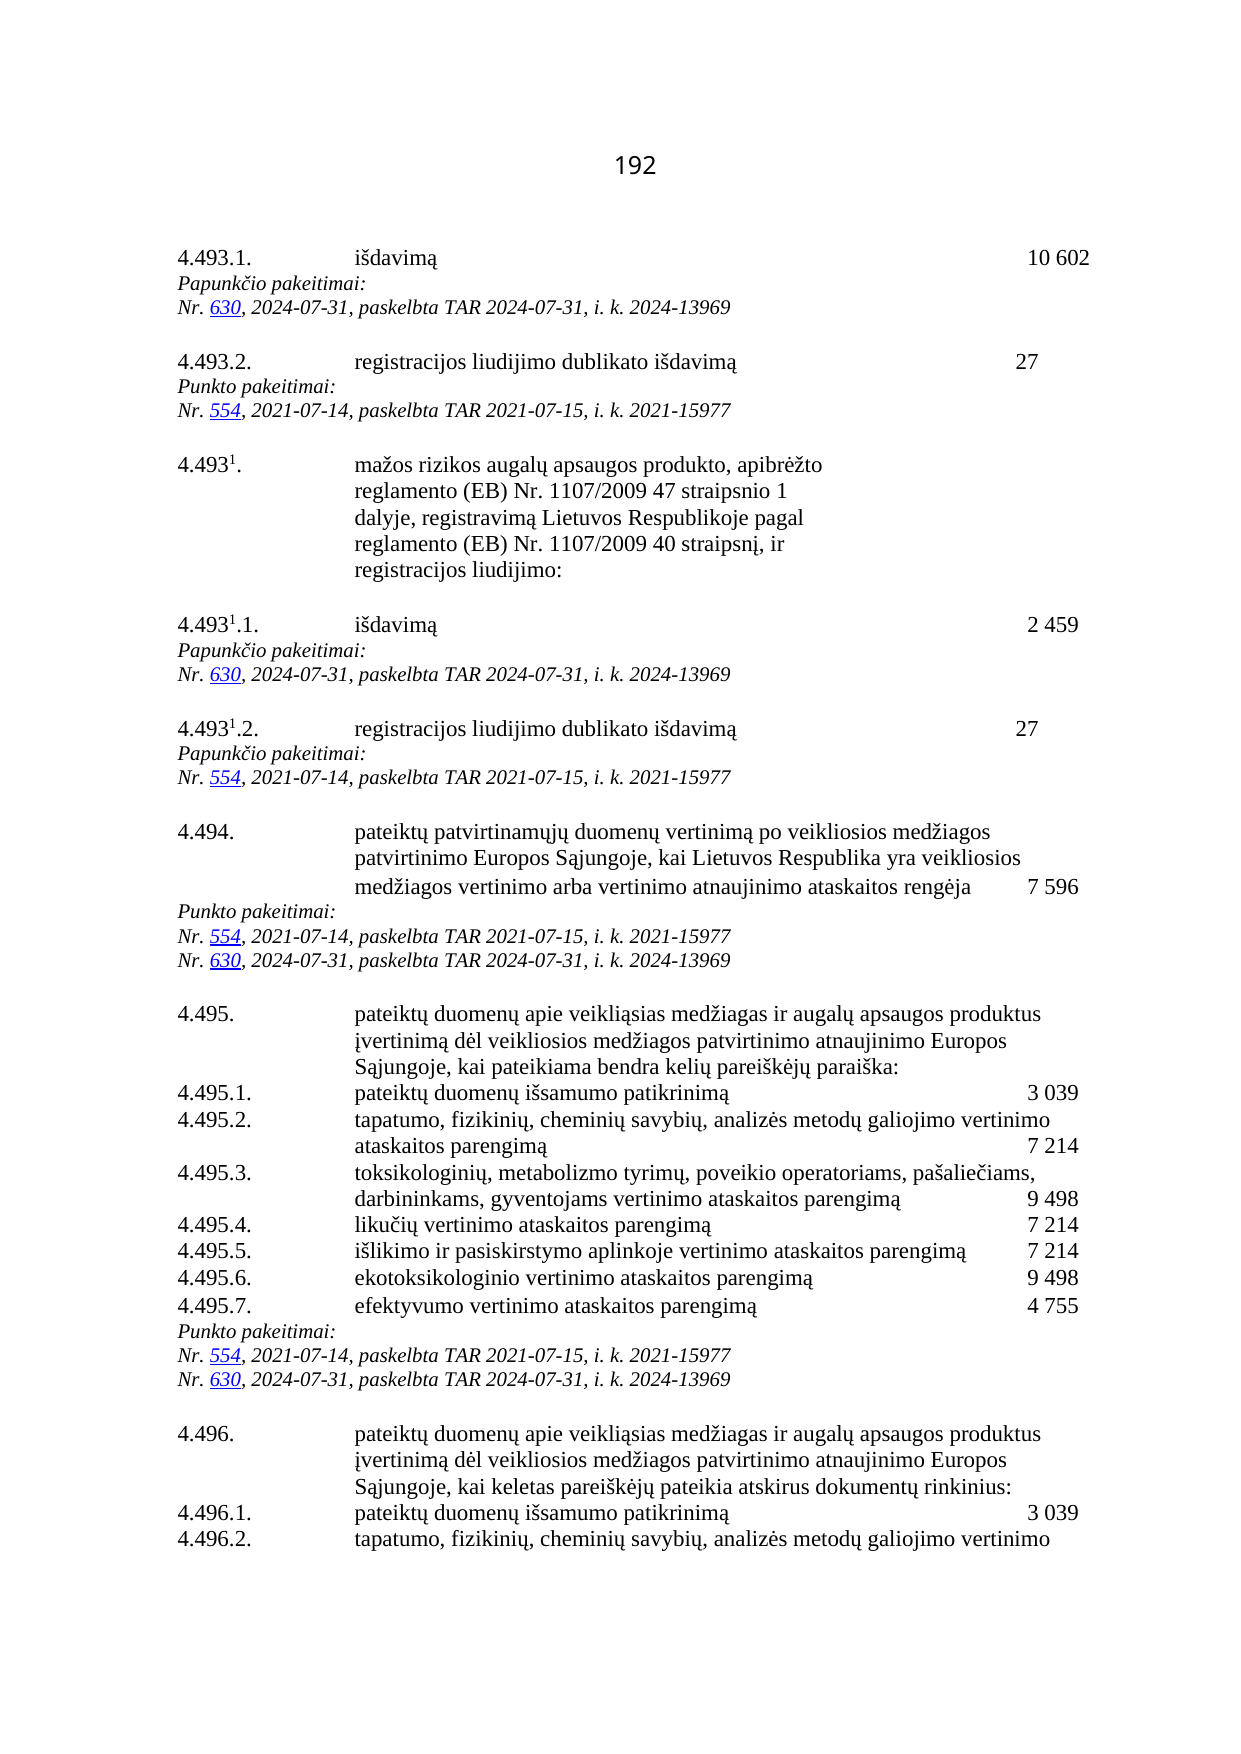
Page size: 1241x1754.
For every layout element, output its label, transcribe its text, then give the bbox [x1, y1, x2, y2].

text 4.496.1. pateiktų duomenų išsamumo patikrinimą 3 039 [177, 1499, 1092, 1525]
text 4.4931.1. išdavimą 2 459 [177, 609, 1092, 638]
text 4.4931. mažos rizikos augalų apsaugos produkto, apibrėžto reglamento (EB) Nr. 1107/2009 47 straipsnio 1 dalyje, registravimą Lietuvos Respublikoje pagal reglamento (EB) Nr. 1107/2009 40 straipsnį, ir registracijos liudijimo: [177, 451, 841, 609]
text 4.495.4. likučių vertinimo ataskaitos parengimą 7 214 [177, 1211, 1092, 1238]
text 4.495.6. ekotoksikologinio vertinimo ataskaitos parengimą 9 498 [177, 1264, 1092, 1290]
text Papunkčio pakeitimai: [177, 741, 1092, 765]
text Punkto pakeitimai: [177, 1319, 1092, 1343]
text 4.495.3. toksikologinių, metabolizmo tyrimų, poveikio operatoriams, pašaliečiams, darbininkams, gyventojams vertinimo ataskaitos parengimą 9 498 [177, 1158, 1092, 1211]
text Nr. 630, 2024-07-31, paskelbta TAR 2024-07-31, i. k. 2024-13969 [177, 948, 1092, 972]
text Nr. 630, 2024-07-31, paskelbta TAR 2024-07-31, i. k. 2024-13969 [177, 662, 1092, 686]
text 4.496.2. tapatumo, fizikinių, cheminių savybių, analizės metodų galiojimo vertinimo [177, 1525, 1092, 1552]
text 4.494. pateiktų patvirtinamųjų duomenų vertinimą po veikliosios medžiagos patvirtinimo Europos Sąjungoje, kai Lietuvos Respublika yra veikliosios medžiagos vertinimo arba vertinimo atnaujinimo ataskaitos rengėja 7 596 [177, 818, 1092, 899]
text 4.493.1. išdavimą 10 602 [177, 242, 1092, 271]
text Nr. 630, 2024-07-31, paskelbta TAR 2024-07-31, i. k. 2024-13969 [177, 295, 1092, 319]
text 4.495.5. išlikimo ir pasiskirstymo aplinkoje vertinimo ataskaitos parengimą 7 214 [177, 1238, 1092, 1264]
text Nr. 554, 2021-07-14, paskelbta TAR 2021-07-15, i. k. 2021-15977 [177, 765, 1092, 789]
text Nr. 630, 2024-07-31, paskelbta TAR 2024-07-31, i. k. 2024-13969 [177, 1367, 1092, 1391]
text Nr. 554, 2021-07-14, paskelbta TAR 2021-07-15, i. k. 2021-15977 [177, 398, 1092, 422]
text Papunkčio pakeitimai: [177, 271, 1092, 295]
text 4.496. pateiktų duomenų apie veikliąsias medžiagas ir augalų apsaugos produktus įvertinimą dėl veikliosios medžiagos patvirtinimo atnaujinimo Europos Sąjungoje, kai keletas pareiškėjų pateikia atskirus dokumentų rinkinius: [177, 1420, 1092, 1499]
text 4.495. pateiktų duomenų apie veikliąsias medžiagas ir augalų apsaugos produktus įvertinimą dėl veikliosios medžiagos patvirtinimo atnaujinimo Europos Sąjungoje, kai pateikiama bendra kelių pareiškėjų paraiška: [177, 1000, 1092, 1079]
text 4.4931.2. registracijos liudijimo dublikato išdavimą 27 [177, 715, 1092, 741]
text 4.495.2. tapatumo, fizikinių, cheminių savybių, analizės metodų galiojimo vertinimo ataskaitos parengimą 7 214 [177, 1106, 1092, 1158]
text Papunkčio pakeitimai: [177, 638, 1092, 662]
text Punkto pakeitimai: [177, 899, 1092, 923]
text [177, 216, 841, 242]
text Nr. 554, 2021-07-14, paskelbta TAR 2021-07-15, i. k. 2021-15977 [177, 1343, 1092, 1367]
text Punkto pakeitimai: [177, 374, 1092, 398]
text Nr. 554, 2021-07-14, paskelbta TAR 2021-07-15, i. k. 2021-15977 [177, 923, 1092, 948]
text 4.493.2. registracijos liudijimo dublikato išdavimą 27 [177, 348, 1092, 374]
text 4.495.1. pateiktų duomenų išsamumo patikrinimą 3 039 [177, 1079, 1092, 1106]
text 4.495.7. efektyvumo vertinimo ataskaitos parengimą 4 755 [177, 1290, 1092, 1319]
